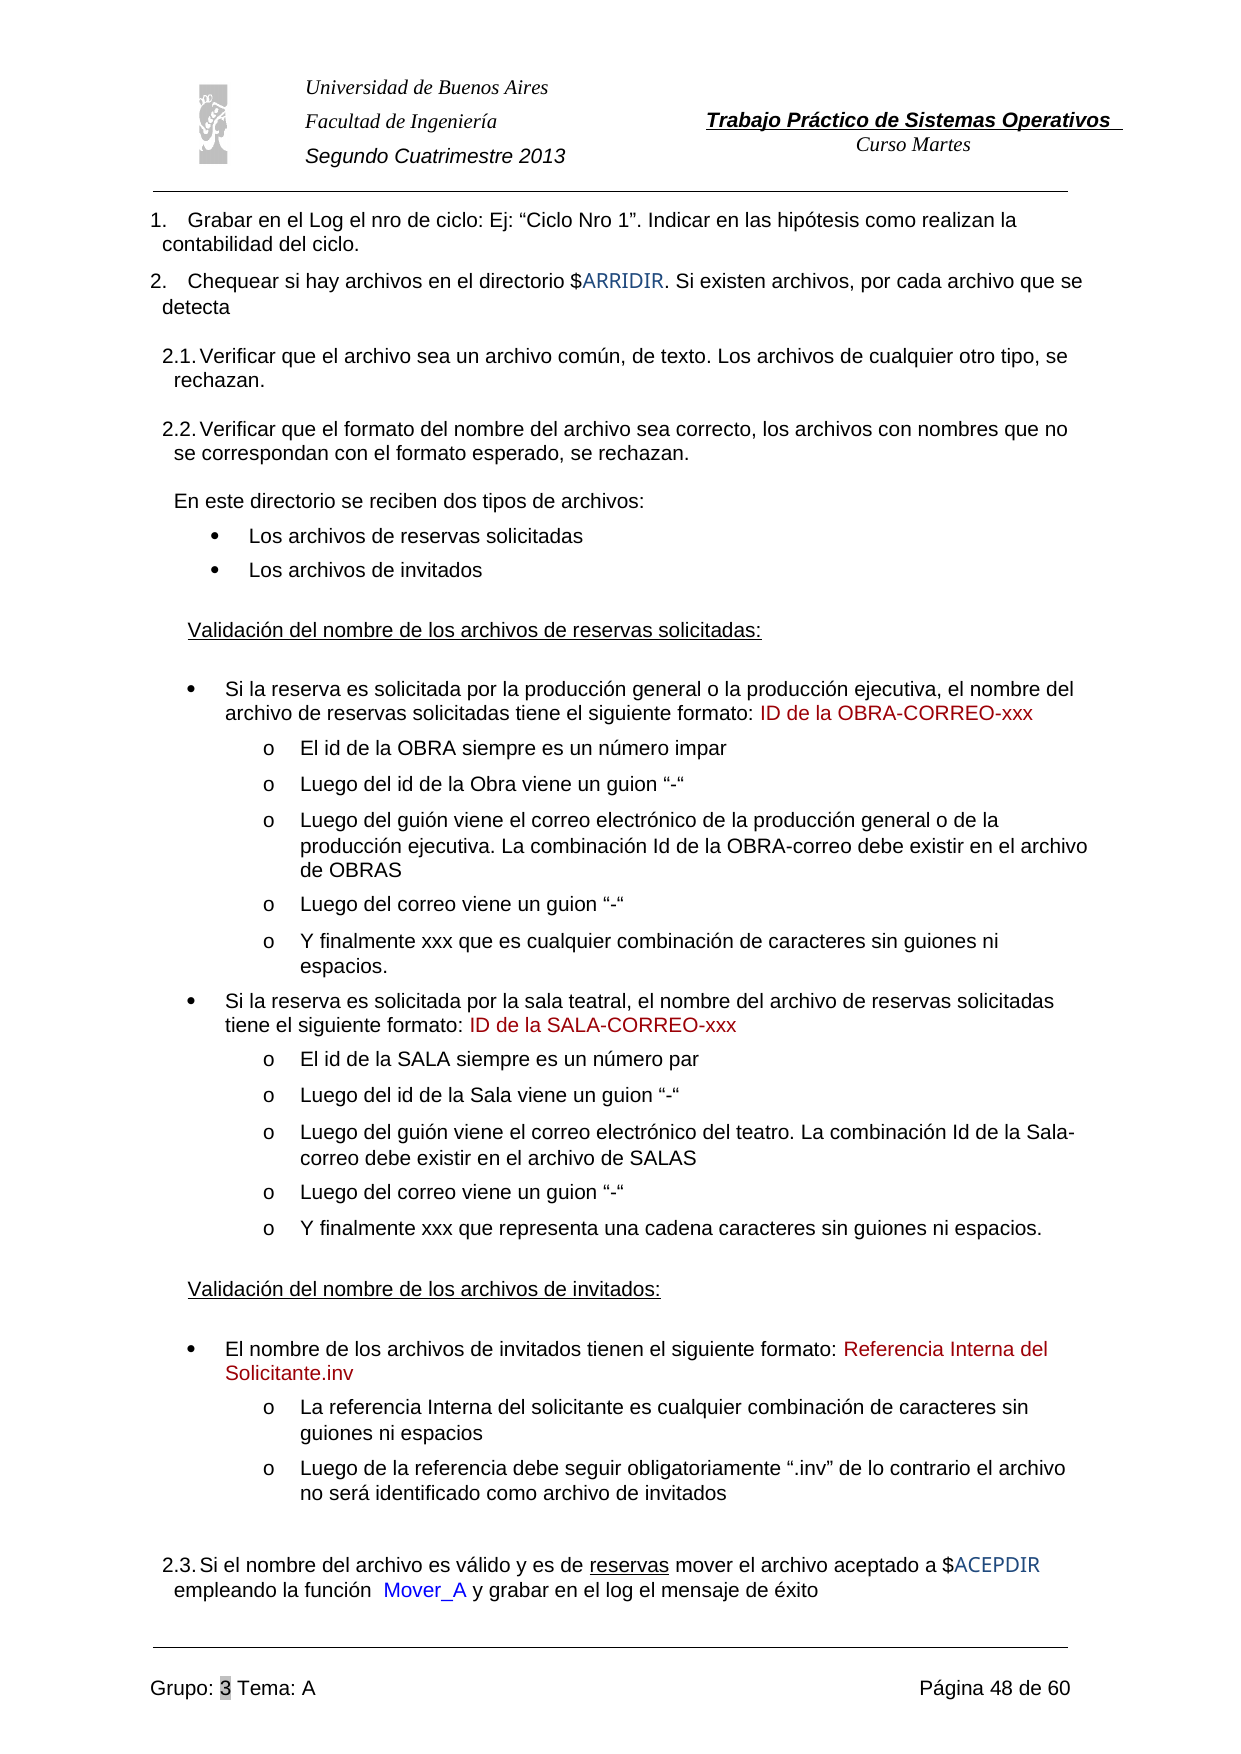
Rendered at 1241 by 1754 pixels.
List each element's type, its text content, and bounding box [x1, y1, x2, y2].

list El id de la SALA siempre es un número par [262, 1047, 1090, 1073]
list El nombre de los archivos de invitados tienen el siguiente formato: Referencia Interna del Solicitante.inv [187, 1337, 1090, 1385]
text Validación del nombre de los archivos de reservas solicitadas: [187, 618, 1090, 642]
list Luego del id de la Obra viene un guion “-“ [262, 772, 1090, 798]
list Luego del id de la Sala viene un guion “-“ [262, 1083, 1090, 1109]
list Luego del guión viene el correo electrónico del teatro. La combinación Id de la Sala-correo debe existir en el archivo de SALAS [262, 1119, 1090, 1169]
list Chequear si hay archivos en el directorio $ARRIDIR. Si existen archivos, por cada archivo que se detecta [150, 266, 1090, 318]
list Si la reserva es solicitada por la sala teatral, el nombre del archivo de reservas solicitadas tiene el siguiente formato: ID de la SALA-CORREO-xxx [187, 989, 1090, 1037]
list Y finalmente xxx que es cualquier combinación de caracteres sin guiones ni espacios. [262, 928, 1090, 978]
list Y finalmente xxx que representa una cadena caracteres sin guiones ni espacios. [262, 1216, 1090, 1242]
list Luego del correo viene un guion “-“ [262, 1180, 1090, 1206]
picture [198, 82, 231, 166]
list Si el nombre del archivo es válido y es de reservas mover el archivo aceptado a $ACEPDIR empleando la función Mover_A y grabar en el log el mensaje de éxito [162, 1550, 1090, 1602]
list La referencia Interna del solicitante es cualquier combinación de caracteres sin guiones ni espacios [262, 1395, 1090, 1445]
list Si la reserva es solicitada por la producción general o la producción ejecutiva, el nombre del archivo de reservas solicitadas tiene el siguiente formato: ID de la OBRA-CORREO-xxx [187, 677, 1090, 725]
list Luego del correo viene un guion “-“ [262, 892, 1090, 918]
list Luego del guión viene el correo electrónico de la producción general o de la producción ejecutiva. La combinación Id de la OBRA-correo debe existir en el archivo de OBRAS [262, 808, 1090, 882]
text En este directorio se reciben dos tipos de archivos: [174, 489, 1090, 513]
text Validación del nombre de los archivos de invitados: [187, 1277, 1090, 1301]
list Verificar que el formato del nombre del archivo sea correcto, los archivos con nombres que no se correspondan con el formato esperado, se rechazan. [162, 416, 1090, 464]
list Los archivos de reservas solicitadas [211, 524, 1090, 548]
list Verificar que el archivo sea un archivo común, de texto. Los archivos de cualquier otro tipo, se rechazan. [162, 343, 1090, 391]
list Los archivos de invitados [211, 558, 1090, 582]
list Grabar en el Log el nro de ciclo: Ej: “Ciclo Nro 1”. Indicar en las hipótesis como realizan la contabilidad del ciclo. [150, 208, 1090, 256]
list El id de la OBRA siempre es un número impar [262, 736, 1090, 761]
list Luego de la referencia debe seguir obligatoriamente “.inv” de lo contrario el archivo no será identificado como archivo de invitados [262, 1455, 1090, 1505]
